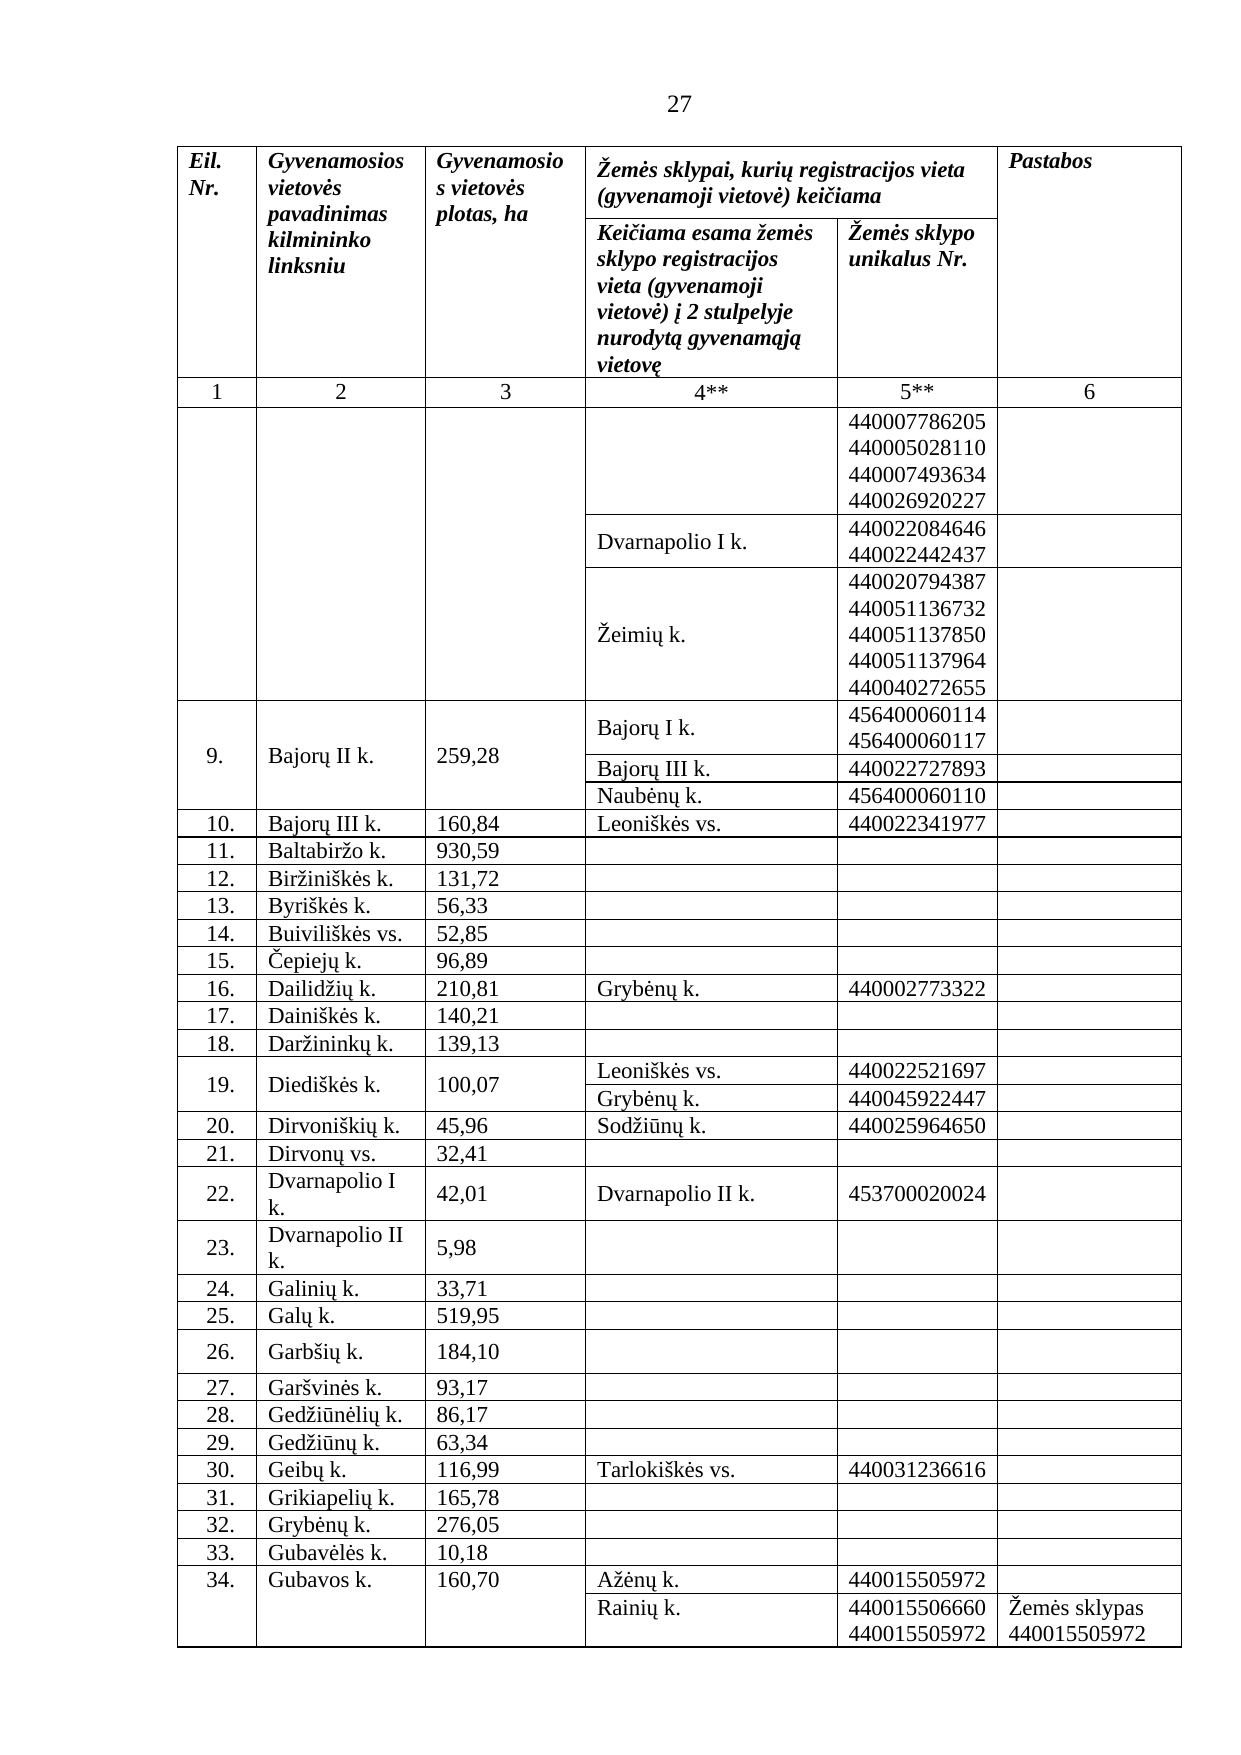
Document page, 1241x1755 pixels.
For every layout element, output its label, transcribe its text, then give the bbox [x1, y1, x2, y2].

table_cell Gubavėlės k. [257, 1539, 425, 1565]
table_cell [838, 1484, 997, 1510]
table_cell Žemės sklypas 440015505972 [998, 1594, 1181, 1646]
table_cell 10,18 [426, 1539, 585, 1565]
table_cell 440007786205 440005028110 440007493634 440026920227 [838, 408, 997, 513]
table_cell [838, 1221, 997, 1274]
table_cell Gedžiūnėlių k. [257, 1401, 425, 1428]
table_cell [586, 1275, 837, 1301]
table_cell Dvarnapolio II k. [586, 1167, 837, 1220]
table_cell 5,98 [426, 1221, 585, 1274]
table_cell [838, 1374, 997, 1400]
table_cell 3 [426, 378, 585, 407]
table_cell [998, 947, 1181, 974]
table_cell 12. [178, 865, 256, 891]
table_cell [586, 1484, 837, 1510]
table_header Gyvenamosios vietovės plotas, ha [426, 147, 585, 377]
table_cell Ažėnų k. [586, 1566, 837, 1593]
table_cell 17. [178, 1002, 256, 1029]
table_cell 16. [178, 975, 256, 1001]
table_cell Bajorų III k. [586, 755, 837, 781]
table_cell 139,13 [426, 1030, 585, 1056]
table_cell [998, 1002, 1181, 1029]
table_cell Gedžiūnų k. [257, 1429, 425, 1455]
table_cell 19. [178, 1057, 256, 1111]
table_cell 25. [178, 1302, 256, 1329]
table_cell [838, 1330, 997, 1373]
table_cell 160,70 [426, 1566, 585, 1646]
table_cell [586, 920, 837, 946]
table_cell 11. [178, 838, 256, 864]
table_cell 440045922447 [838, 1085, 997, 1111]
table_cell 33,71 [426, 1275, 585, 1301]
table_cell 13. [178, 892, 256, 919]
table_cell Garšvinės k. [257, 1374, 425, 1400]
table_cell [586, 1401, 837, 1428]
table_cell Daržininkų k. [257, 1030, 425, 1056]
table_cell Keičiama esama žemės sklypo registracijos vieta (gyvenamoji vietovė) į 2 stulpelyje nurodytą gyvenamąją vietovę [586, 219, 837, 377]
table_cell [586, 1030, 837, 1056]
table_cell 31. [178, 1484, 256, 1510]
table_cell 440022727893 [838, 755, 997, 781]
table_cell 1 [178, 378, 256, 407]
table_cell Dailidžių k. [257, 975, 425, 1001]
table_cell [998, 1566, 1181, 1593]
table_header Pastabos [998, 147, 1181, 377]
table_cell 63,34 [426, 1429, 585, 1455]
table_cell 4** [586, 378, 837, 407]
table_cell [586, 892, 837, 919]
table_cell Bajorų III k. [257, 810, 425, 836]
table_cell [838, 920, 997, 946]
table_cell [998, 1511, 1181, 1538]
table_cell 160,84 [426, 810, 585, 836]
table_cell Grybėnų k. [257, 1511, 425, 1538]
table_cell [838, 838, 997, 864]
table_cell [586, 1511, 837, 1538]
table_cell 26. [178, 1330, 256, 1373]
table_cell 131,72 [426, 865, 585, 891]
table_cell [998, 1401, 1181, 1428]
table_header Eil. Nr. [178, 147, 256, 377]
table_cell 453700020024 [838, 1167, 997, 1220]
table_cell [838, 865, 997, 891]
table_cell [998, 1429, 1181, 1455]
table_cell Galų k. [257, 1302, 425, 1329]
table_cell 440015505972 [838, 1566, 997, 1593]
table_cell [838, 1275, 997, 1301]
table_cell Rainių k. [586, 1594, 837, 1646]
table_cell Garbšių k. [257, 1330, 425, 1373]
table_cell Byriškės k. [257, 892, 425, 919]
table_cell Bajorų II k. [257, 701, 425, 809]
table_cell [586, 1539, 837, 1565]
table_cell Naubėnų k. [586, 783, 837, 809]
table_header Žemės sklypai, kurių registracijos vieta (gyvenamoji vietovė) keičiama [586, 147, 997, 218]
table_cell Bajorų I k. [586, 701, 837, 754]
table_cell 184,10 [426, 1330, 585, 1373]
table_cell 100,07 [426, 1057, 585, 1111]
table_cell [586, 1429, 837, 1455]
table_cell [586, 1221, 837, 1274]
table_cell 29. [178, 1429, 256, 1455]
table_cell [586, 947, 837, 974]
table_cell Dainiškės k. [257, 1002, 425, 1029]
table_cell 140,21 [426, 1002, 585, 1029]
table_cell 440031236616 [838, 1456, 997, 1483]
table_cell [998, 975, 1181, 1001]
table_cell [998, 408, 1181, 513]
table_cell 116,99 [426, 1456, 585, 1483]
table_cell [838, 1539, 997, 1565]
table_cell Buiviliškės vs. [257, 920, 425, 946]
table_cell 440025964650 [838, 1112, 997, 1139]
table_cell [998, 1484, 1181, 1510]
table_cell 210,81 [426, 975, 585, 1001]
table_cell [998, 1330, 1181, 1373]
table_cell 259,28 [426, 701, 585, 809]
table_cell [998, 783, 1181, 809]
table_cell Galinių k. [257, 1275, 425, 1301]
table_cell Žeimių k. [586, 568, 837, 700]
table_cell 28. [178, 1401, 256, 1428]
table_cell [998, 515, 1181, 567]
table_cell [998, 1057, 1181, 1084]
table_cell Grybėnų k. [586, 1085, 837, 1111]
table_cell 42,01 [426, 1167, 585, 1220]
table_cell [838, 892, 997, 919]
table_cell 32. [178, 1511, 256, 1538]
table_cell 440015506660 440015505972 [838, 1594, 997, 1646]
table_cell [586, 1302, 837, 1329]
table_cell Grikiapelių k. [257, 1484, 425, 1510]
table_cell 27. [178, 1374, 256, 1400]
table_cell [838, 1140, 997, 1166]
table_cell 519,95 [426, 1302, 585, 1329]
table_cell [998, 1456, 1181, 1483]
table_cell [998, 701, 1181, 754]
table_cell 456400060114 456400060117 [838, 701, 997, 754]
table_cell [998, 838, 1181, 864]
table_cell 5** [838, 378, 997, 407]
table_cell [998, 1275, 1181, 1301]
table_cell 6 [998, 378, 1181, 407]
table_cell [586, 838, 837, 864]
table_cell [586, 1140, 837, 1166]
table_cell Čepiejų k. [257, 947, 425, 974]
table_cell 14. [178, 920, 256, 946]
table_cell 23. [178, 1221, 256, 1274]
table_cell 18. [178, 1030, 256, 1056]
table_cell 276,05 [426, 1511, 585, 1538]
table_cell [998, 810, 1181, 836]
table_cell [998, 865, 1181, 891]
table_cell Dirvonų vs. [257, 1140, 425, 1166]
table_cell [838, 1511, 997, 1538]
table_cell [586, 408, 837, 513]
table_cell [998, 568, 1181, 700]
table_cell Leoniškės vs. [586, 1057, 837, 1084]
table_cell 20. [178, 1112, 256, 1139]
table_cell Biržiniškės k. [257, 865, 425, 891]
table_cell [998, 1221, 1181, 1274]
table_cell 930,59 [426, 838, 585, 864]
table_cell 440022521697 [838, 1057, 997, 1084]
table_cell Grybėnų k. [586, 975, 837, 1001]
table_cell 22. [178, 1167, 256, 1220]
table_cell Dvarnapolio I k. [257, 1167, 425, 1220]
table_cell [586, 1002, 837, 1029]
table_cell Sodžiūnų k. [586, 1112, 837, 1139]
table_cell 34. [178, 1566, 256, 1646]
table_cell [838, 947, 997, 974]
table_cell [998, 1030, 1181, 1056]
table_cell [838, 1429, 997, 1455]
table_cell [998, 1374, 1181, 1400]
table_cell 30. [178, 1456, 256, 1483]
table_cell 52,85 [426, 920, 585, 946]
table_cell 165,78 [426, 1484, 585, 1510]
table_cell [838, 1030, 997, 1056]
table_cell Dirvoniškių k. [257, 1112, 425, 1139]
table_cell Žemės sklypo unikalus Nr. [838, 219, 997, 377]
table_cell [998, 920, 1181, 946]
table_cell Gubavos k. [257, 1566, 425, 1646]
table_cell [998, 1140, 1181, 1166]
table_cell [426, 408, 585, 700]
table_cell 93,17 [426, 1374, 585, 1400]
table_cell [998, 892, 1181, 919]
table_cell 440002773322 [838, 975, 997, 1001]
table_cell Leoniškės vs. [586, 810, 837, 836]
table_cell Tarlokiškės vs. [586, 1456, 837, 1483]
table_cell 24. [178, 1275, 256, 1301]
table_cell 9. [178, 701, 256, 809]
table_cell Diediškės k. [257, 1057, 425, 1111]
table_cell 2 [257, 378, 425, 407]
table_cell 440022084646 440022442437 [838, 515, 997, 567]
table_cell [586, 865, 837, 891]
table_cell 440020794387 440051136732 440051137850 440051137964 440040272655 [838, 568, 997, 700]
table_cell [998, 1167, 1181, 1220]
table_cell 21. [178, 1140, 256, 1166]
table_cell 10. [178, 810, 256, 836]
table_cell [998, 755, 1181, 781]
table_cell 32,41 [426, 1140, 585, 1166]
table_cell [838, 1401, 997, 1428]
table_cell [998, 1539, 1181, 1565]
table_cell Dvarnapolio II k. [257, 1221, 425, 1274]
table_cell 45,96 [426, 1112, 585, 1139]
table_cell 86,17 [426, 1401, 585, 1428]
table_cell [586, 1374, 837, 1400]
table_cell Baltabiržo k. [257, 838, 425, 864]
table_cell Geibų k. [257, 1456, 425, 1483]
table_cell [998, 1085, 1181, 1111]
table_cell 56,33 [426, 892, 585, 919]
table_cell [257, 408, 425, 700]
table_cell 96,89 [426, 947, 585, 974]
table_cell [178, 408, 256, 700]
table_cell Dvarnapolio I k. [586, 515, 837, 567]
table_cell 440022341977 [838, 810, 997, 836]
table_header Gyvenamosios vietovės pavadinimas kilmininko linksniu [257, 147, 425, 377]
table_cell [998, 1302, 1181, 1329]
table_cell 15. [178, 947, 256, 974]
table_cell [586, 1330, 837, 1373]
table_cell [998, 1112, 1181, 1139]
table_cell 33. [178, 1539, 256, 1565]
table_cell 456400060110 [838, 783, 997, 809]
table_cell [838, 1002, 997, 1029]
table_cell [838, 1302, 997, 1329]
